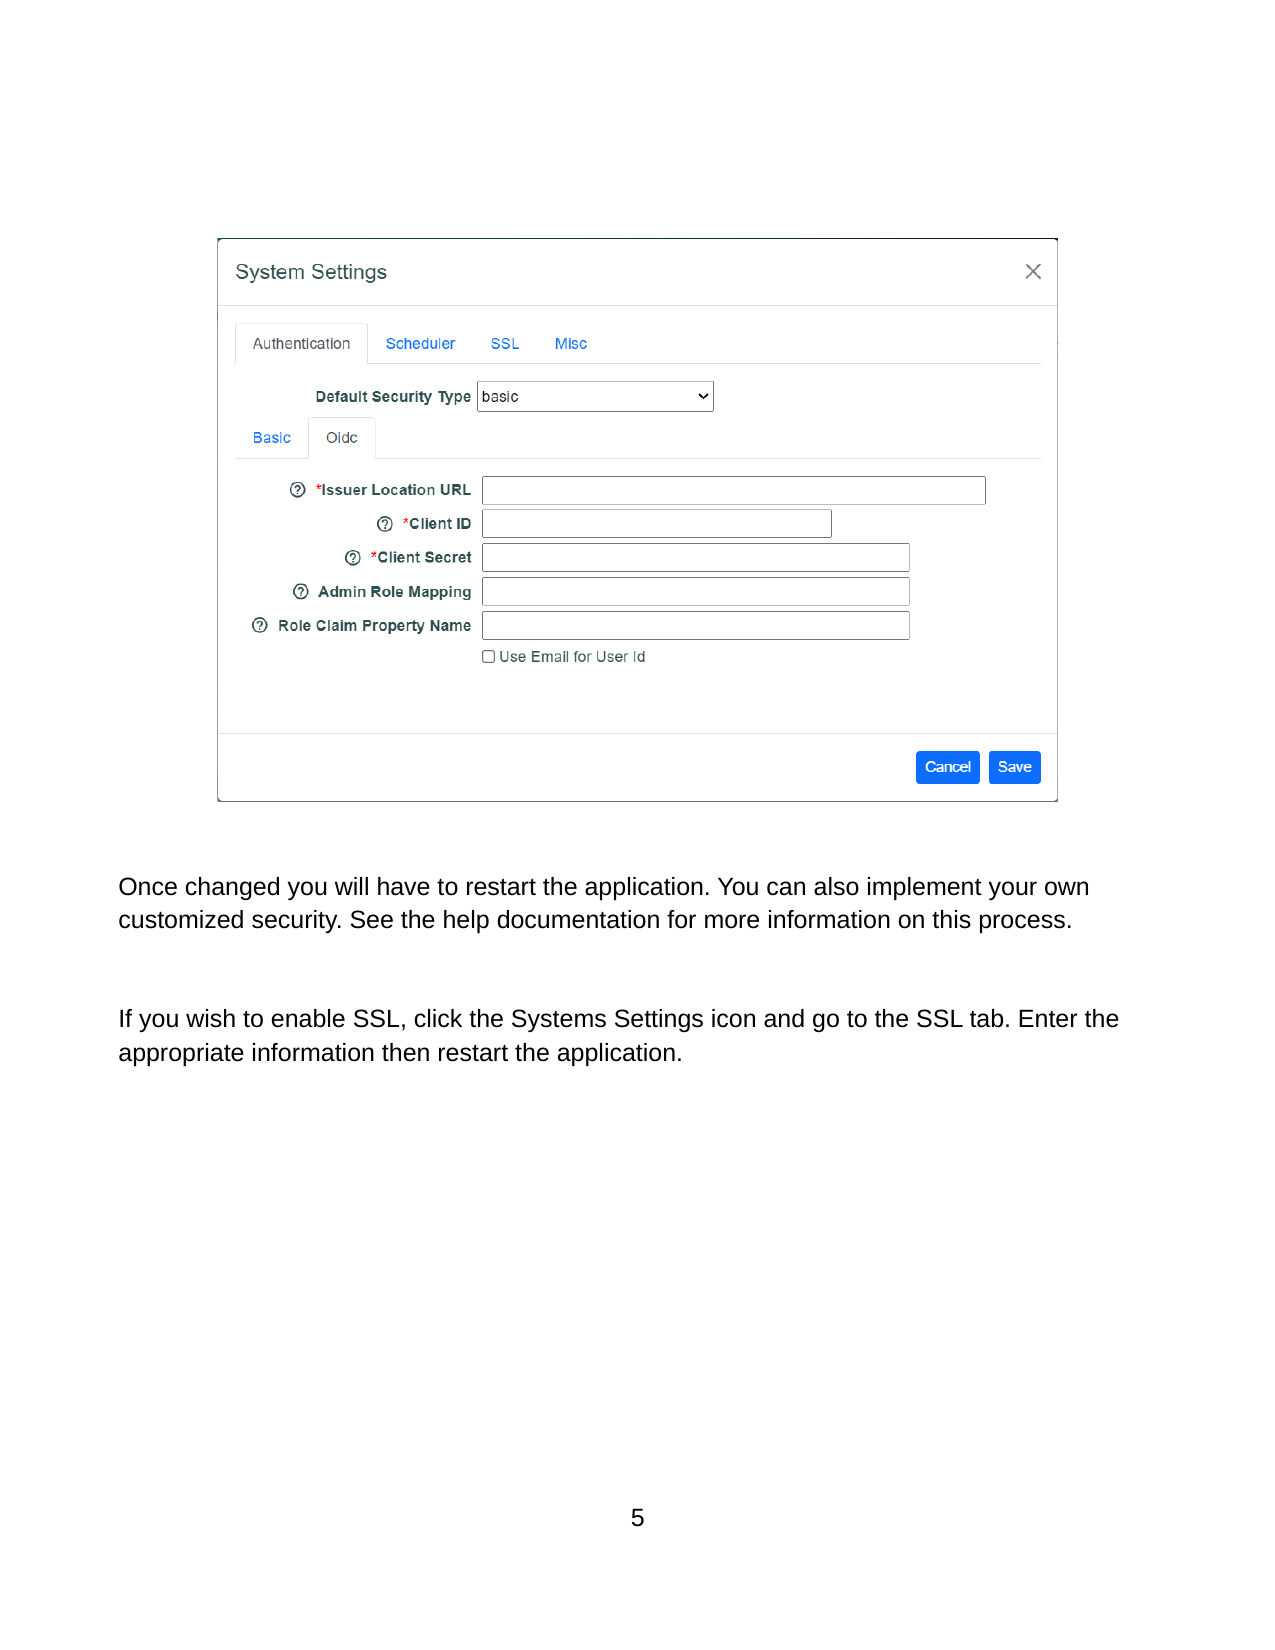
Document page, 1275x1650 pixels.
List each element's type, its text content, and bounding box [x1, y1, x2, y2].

text If you wish to enable SSL, click the Systems Settings icon and go to the SSL tab. Enter the appropriate information then restart the application. [118, 1004, 1157, 1066]
picture [217, 238, 1058, 802]
text Once changed you will have to restart the application. You can also implement your own customized security. See the help documentation for more information on this process. [118, 872, 1157, 934]
